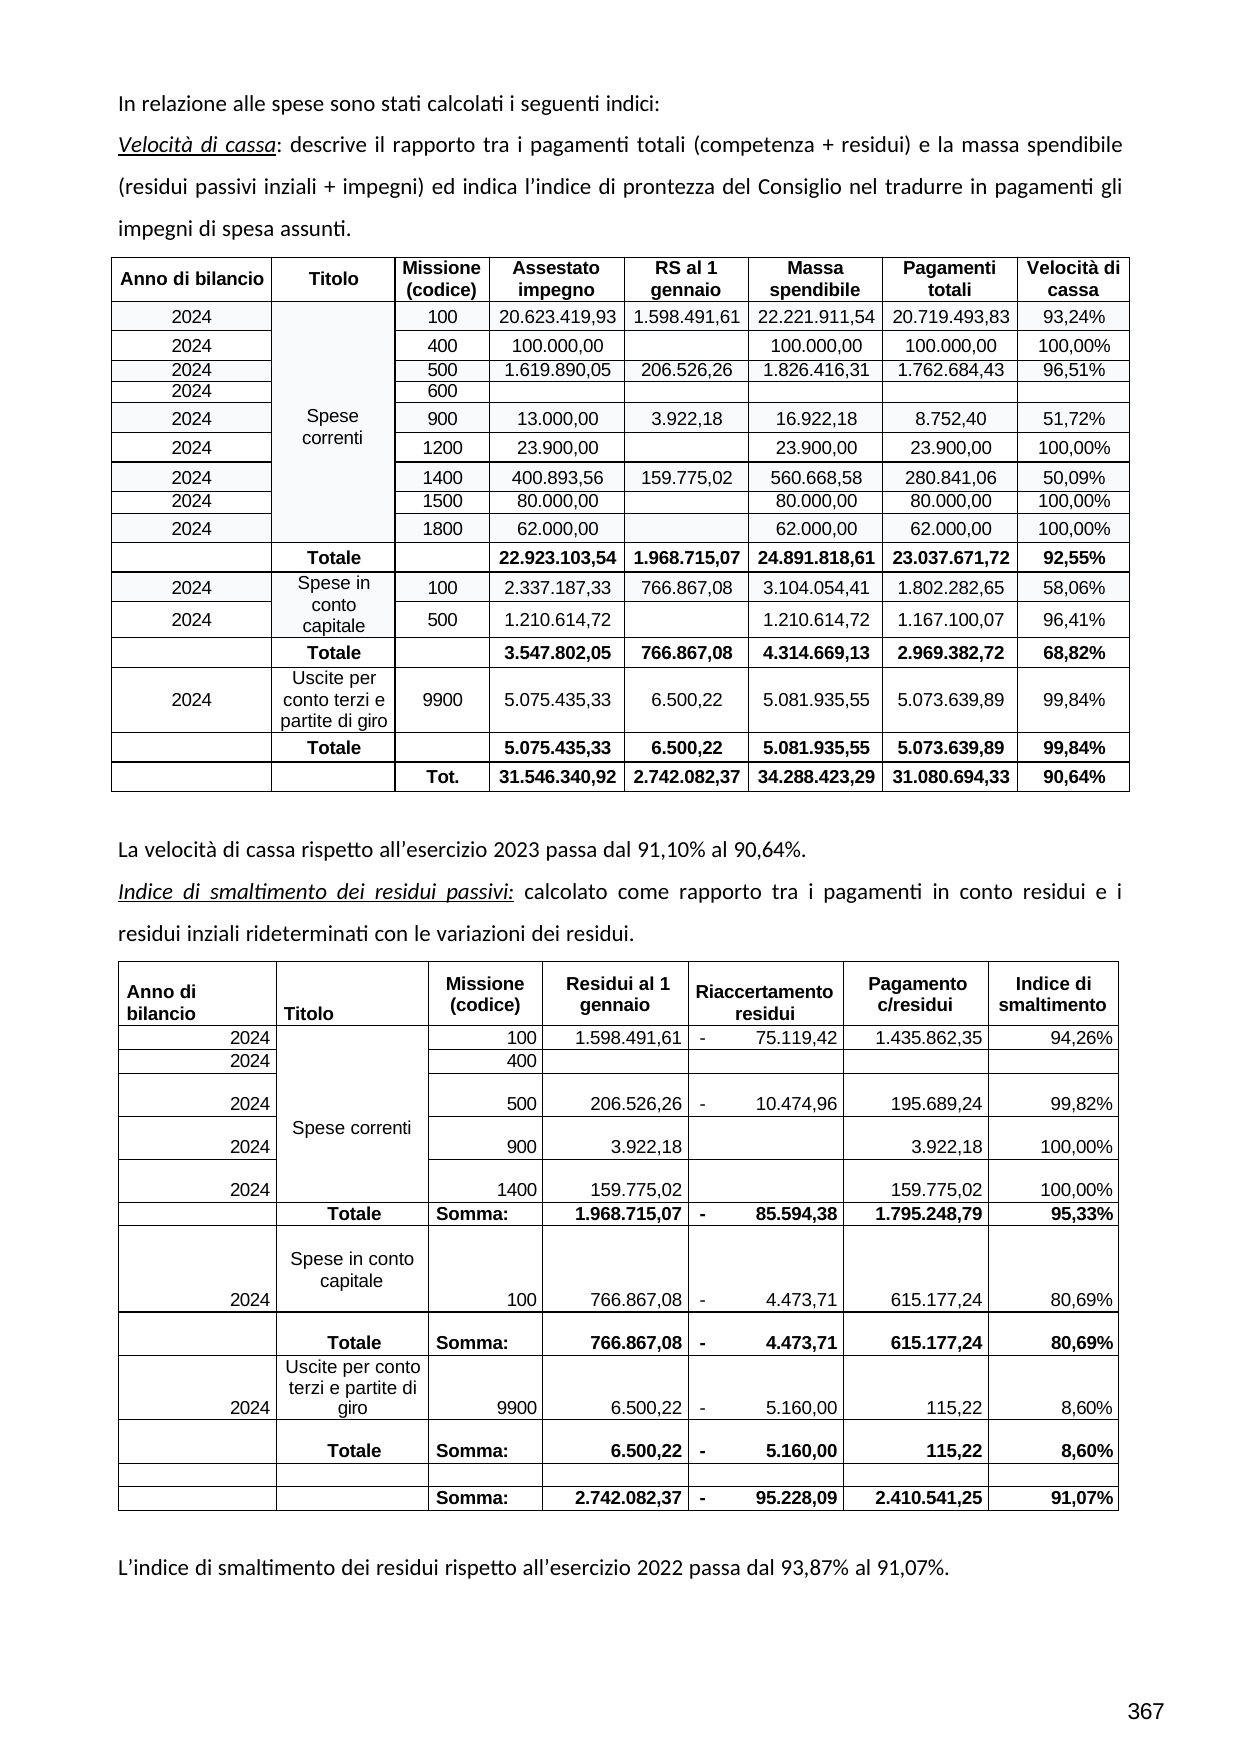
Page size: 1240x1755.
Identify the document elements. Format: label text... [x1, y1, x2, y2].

table_cell 100,00% [1018, 433, 1129, 461]
table_cell 2.742.082,37 [625, 763, 748, 791]
table_cell 5.075.435,33 [490, 668, 624, 732]
table_cell 100.000,00 [749, 331, 882, 359]
table_cell 400 [429, 1050, 542, 1073]
table_cell 80,69% [989, 1226, 1118, 1311]
table_cell 75.119,42 [729, 1026, 843, 1049]
table_cell 99,84% [1018, 668, 1129, 732]
table_cell Totale [277, 1313, 428, 1354]
table_cell - [689, 1356, 729, 1419]
table_cell 8.752,40 [883, 403, 1017, 432]
table_cell 5.160,00 [729, 1420, 843, 1462]
table_cell 80.000,00 [490, 492, 624, 512]
text La velocità di cassa rispetto all’esercizio 2023 passa dal 91,10% al 90,64%. [118, 835, 1225, 863]
table_cell 500 [396, 602, 489, 637]
table_cell 2.742.082,37 [543, 1487, 688, 1509]
table_cell 2024 [112, 382, 271, 402]
table_cell 23.900,00 [490, 433, 624, 461]
table_cell 159.775,02 [543, 1160, 688, 1202]
table_cell 93,24% [1018, 302, 1129, 330]
table_cell 62.000,00 [490, 514, 624, 542]
table_cell 23.900,00 [749, 433, 882, 461]
table_cell 1.762.684,43 [883, 361, 1017, 381]
table_cell [989, 1050, 1118, 1073]
table_cell 2.969.382,72 [883, 638, 1017, 667]
table_cell 68,82% [1018, 638, 1129, 667]
table_cell 6.500,22 [625, 733, 748, 761]
text In relazione alle spese sono stati calcolati i seguenti indici: [118, 89, 1225, 117]
table_cell 115,22 [844, 1356, 988, 1419]
table_cell 100 [396, 573, 489, 601]
table_cell 23.900,00 [883, 433, 1017, 461]
table_cell 3.922,18 [543, 1117, 688, 1159]
table_cell 10.474,96 [729, 1074, 843, 1116]
table_cell [689, 1464, 843, 1486]
table_cell 2024 [112, 331, 271, 359]
table_cell 5.081.935,55 [749, 733, 882, 761]
table_cell [119, 1313, 276, 1354]
table_cell 2024 [112, 492, 271, 512]
table_cell 2024 [119, 1050, 276, 1073]
table_cell 100 [396, 302, 489, 330]
table_cell [277, 1464, 428, 1486]
table_cell 100,00% [989, 1160, 1118, 1202]
table_cell Spese correnti [272, 302, 394, 542]
table_cell [689, 1117, 843, 1159]
table_cell 96,51% [1018, 361, 1129, 381]
table_cell 1.210.614,72 [749, 602, 882, 637]
table_cell 100.000,00 [883, 331, 1017, 359]
table_cell 6.500,22 [543, 1356, 688, 1419]
table_cell 22.923.103,54 [490, 543, 624, 571]
table_cell [429, 1464, 542, 1486]
table_cell 900 [429, 1117, 542, 1159]
table_cell 51,72% [1018, 403, 1129, 432]
table_cell 99,84% [1018, 733, 1129, 761]
table_cell 95.228,09 [729, 1487, 843, 1509]
table_cell 2.410.541,25 [844, 1487, 988, 1509]
table_cell - [689, 1203, 729, 1225]
table_cell 2024 [112, 463, 271, 491]
table_cell 8,60% [989, 1356, 1118, 1419]
table_header Indice di smaltimento [989, 962, 1118, 1025]
table_cell 100,00% [989, 1117, 1118, 1159]
table_cell 1400 [396, 463, 489, 491]
table_cell 5.081.935,55 [749, 668, 882, 732]
table_cell 62.000,00 [749, 514, 882, 542]
table_cell 5.073.639,89 [883, 733, 1017, 761]
table_header Pagamenti totali [883, 258, 1017, 301]
table_header Titolo [277, 962, 428, 1025]
table_header Residui al 1 gennaio [543, 962, 688, 1025]
table_cell Uscite per conto terzi e partite di giro [277, 1356, 428, 1419]
table_cell [490, 382, 624, 402]
table_cell 9900 [396, 668, 489, 732]
table_cell Totale [277, 1420, 428, 1462]
table_cell [689, 1050, 843, 1073]
table_cell 62.000,00 [883, 514, 1017, 542]
table_cell 3.922,18 [625, 403, 748, 432]
table_cell 4.473,71 [729, 1226, 843, 1311]
table_header Missione (codice) [429, 962, 542, 1025]
table_cell [112, 763, 271, 791]
table_cell 1.795.248,79 [844, 1203, 988, 1225]
table_cell 1200 [396, 433, 489, 461]
table_cell [1018, 382, 1129, 402]
table_cell Somma: [429, 1203, 542, 1225]
table_cell - [689, 1074, 729, 1116]
table_cell Totale [272, 638, 394, 667]
table_cell 5.073.639,89 [883, 668, 1017, 732]
table_cell 159.775,02 [625, 463, 748, 491]
table_cell 9900 [429, 1356, 542, 1419]
table_cell 2024 [112, 433, 271, 461]
table_cell 31.080.694,33 [883, 763, 1017, 791]
table_cell 100 [429, 1226, 542, 1311]
table_cell - [689, 1226, 729, 1311]
table_cell 206.526,26 [625, 361, 748, 381]
table_cell 206.526,26 [543, 1074, 688, 1116]
table_cell 99,82% [989, 1074, 1118, 1116]
table_cell [625, 331, 748, 359]
table_header Pagamento c/residui [844, 962, 988, 1025]
table_header Velocità di cassa [1018, 258, 1129, 301]
table_cell 100.000,00 [490, 331, 624, 359]
table_cell - [689, 1026, 729, 1049]
table_cell 4.473,71 [729, 1313, 843, 1354]
table_cell [277, 1487, 428, 1509]
table_cell 2024 [112, 602, 271, 637]
table_cell [844, 1050, 988, 1073]
table_cell 2024 [119, 1117, 276, 1159]
table_cell 1.619.890,05 [490, 361, 624, 381]
table_cell 2024 [119, 1356, 276, 1419]
table_cell - [689, 1420, 729, 1462]
table_cell - [689, 1313, 729, 1354]
table_cell 1.968.715,07 [625, 543, 748, 571]
table_cell 24.891.818,61 [749, 543, 882, 571]
table_cell [119, 1203, 276, 1225]
table_cell 1.598.491,61 [543, 1026, 688, 1049]
table_header Anno di bilancio [112, 258, 271, 301]
table_cell 615.177,24 [844, 1313, 988, 1354]
table_cell 16.922,18 [749, 403, 882, 432]
table_cell [112, 638, 271, 667]
table_cell 6.500,22 [543, 1420, 688, 1462]
table_cell 20.719.493,83 [883, 302, 1017, 330]
table_cell Totale [277, 1203, 428, 1225]
table_cell 2024 [112, 302, 271, 330]
table_cell [119, 1487, 276, 1509]
table_cell Tot. [396, 763, 489, 791]
table_cell 615.177,24 [844, 1226, 988, 1311]
table_cell 600 [396, 382, 489, 402]
table_cell 1.802.282,65 [883, 573, 1017, 601]
table_cell [689, 1160, 843, 1202]
table_cell Somma: [429, 1313, 542, 1354]
table_cell [396, 733, 489, 761]
table_cell 92,55% [1018, 543, 1129, 571]
table_header Missione (codice) [396, 258, 489, 301]
table_cell 1.210.614,72 [490, 602, 624, 637]
table_cell 1.598.491,61 [625, 302, 748, 330]
table_cell 500 [429, 1074, 542, 1116]
table_cell 8,60% [989, 1420, 1118, 1462]
table_cell 1800 [396, 514, 489, 542]
table_cell Totale [272, 733, 394, 761]
table_cell 100,00% [1018, 331, 1129, 359]
table_cell [119, 1420, 276, 1462]
table_cell 400 [396, 331, 489, 359]
table_header Riaccertamento residui [689, 962, 843, 1025]
table_header Assestato impegno [490, 258, 624, 301]
table_cell [543, 1464, 688, 1486]
table_cell - [689, 1487, 729, 1509]
table_cell 3.547.802,05 [490, 638, 624, 667]
table_cell 2024 [119, 1226, 276, 1311]
table_cell 2024 [119, 1160, 276, 1202]
table_cell 900 [396, 403, 489, 432]
table_cell 766.867,08 [625, 573, 748, 601]
table_cell 85.594,38 [729, 1203, 843, 1225]
table_cell 23.037.671,72 [883, 543, 1017, 571]
table_cell [396, 638, 489, 667]
table_header RS al 1 gennaio [625, 258, 748, 301]
table_cell 1.968.715,07 [543, 1203, 688, 1225]
table_cell 2024 [119, 1074, 276, 1116]
table_cell 195.689,24 [844, 1074, 988, 1116]
table_cell 95,33% [989, 1203, 1118, 1225]
table_cell [112, 733, 271, 761]
table_cell Spese correnti [277, 1026, 428, 1202]
table_header Titolo [272, 258, 394, 301]
table_cell Totale [272, 543, 394, 571]
table_cell 22.221.911,54 [749, 302, 882, 330]
table_cell 2024 [119, 1026, 276, 1049]
table_cell 80,69% [989, 1313, 1118, 1354]
table_cell 58,06% [1018, 573, 1129, 601]
table_cell 159.775,02 [844, 1160, 988, 1202]
table_cell 2024 [112, 668, 271, 732]
table_cell [883, 382, 1017, 402]
table_cell [396, 543, 489, 571]
table_cell 2024 [112, 361, 271, 381]
table_cell 2024 [112, 403, 271, 432]
table_cell 2024 [112, 514, 271, 542]
table_cell 100 [429, 1026, 542, 1049]
table_cell [543, 1050, 688, 1073]
table_header Massa spendibile [749, 258, 882, 301]
text Indice di smaltimento dei residui passivi: calcolato come rapporto tra i pagamenti in conto residui e i residui inziali rideterminati con le variazioni dei residui. [118, 877, 1122, 947]
table_cell 560.668,58 [749, 463, 882, 491]
table_cell 5.160,00 [729, 1356, 843, 1419]
text L’indice di smaltimento dei residui rispetto all’esercizio 2022 passa dal 93,87% al 91,07%. [118, 1553, 1225, 1581]
table_cell [625, 433, 748, 461]
table_cell 80.000,00 [883, 492, 1017, 512]
table_cell 1.167.100,07 [883, 602, 1017, 637]
table_cell 100,00% [1018, 514, 1129, 542]
table_cell 96,41% [1018, 602, 1129, 637]
table_cell [749, 382, 882, 402]
table_cell 90,64% [1018, 763, 1129, 791]
table_cell [989, 1464, 1118, 1486]
table_cell 400.893,56 [490, 463, 624, 491]
table_cell 100,00% [1018, 492, 1129, 512]
table_cell Spese in conto capitale [272, 573, 394, 637]
table_cell 2024 [112, 573, 271, 601]
table_cell [625, 492, 748, 512]
table_cell 6.500,22 [625, 668, 748, 732]
table_cell 91,07% [989, 1487, 1118, 1509]
table_cell [844, 1464, 988, 1486]
table_cell 1.826.416,31 [749, 361, 882, 381]
table_header Anno di bilancio [119, 962, 276, 1025]
table_cell 1500 [396, 492, 489, 512]
table_cell 3.104.054,41 [749, 573, 882, 601]
table_cell 766.867,08 [543, 1226, 688, 1311]
table_cell Somma: [429, 1420, 542, 1462]
table_cell [625, 382, 748, 402]
table_cell 80.000,00 [749, 492, 882, 512]
table_cell [625, 514, 748, 542]
table_cell 94,26% [989, 1026, 1118, 1049]
table_cell 31.546.340,92 [490, 763, 624, 791]
table_cell 3.922,18 [844, 1117, 988, 1159]
table_cell [625, 602, 748, 637]
table_cell 280.841,06 [883, 463, 1017, 491]
table_cell [272, 763, 394, 791]
table_cell Spese in conto capitale [277, 1226, 428, 1311]
table_cell 13.000,00 [490, 403, 624, 432]
table_cell 34.288.423,29 [749, 763, 882, 791]
table_cell 1.435.862,35 [844, 1026, 988, 1049]
table_cell 50,09% [1018, 463, 1129, 491]
table_cell 500 [396, 361, 489, 381]
table_cell 766.867,08 [625, 638, 748, 667]
table_cell [119, 1464, 276, 1486]
text Velocità di cassa: descrive il rapporto tra i pagamenti totali (competenza + residui) e la massa spendibile (residui passivi inziali + impegni) ed indica l’indice di prontezza del Consiglio nel tradurre in pagamenti gli impegni di spesa assunti. [118, 130, 1122, 242]
table_cell 1400 [429, 1160, 542, 1202]
table_cell [112, 543, 271, 571]
table_cell 2.337.187,33 [490, 573, 624, 601]
table_cell 4.314.669,13 [749, 638, 882, 667]
table_cell Uscite per conto terzi e partite di giro [272, 668, 394, 732]
table_cell Somma: [429, 1487, 542, 1509]
table_cell 5.075.435,33 [490, 733, 624, 761]
table_cell 766.867,08 [543, 1313, 688, 1354]
table_cell 20.623.419,93 [490, 302, 624, 330]
table_cell 115,22 [844, 1420, 988, 1462]
